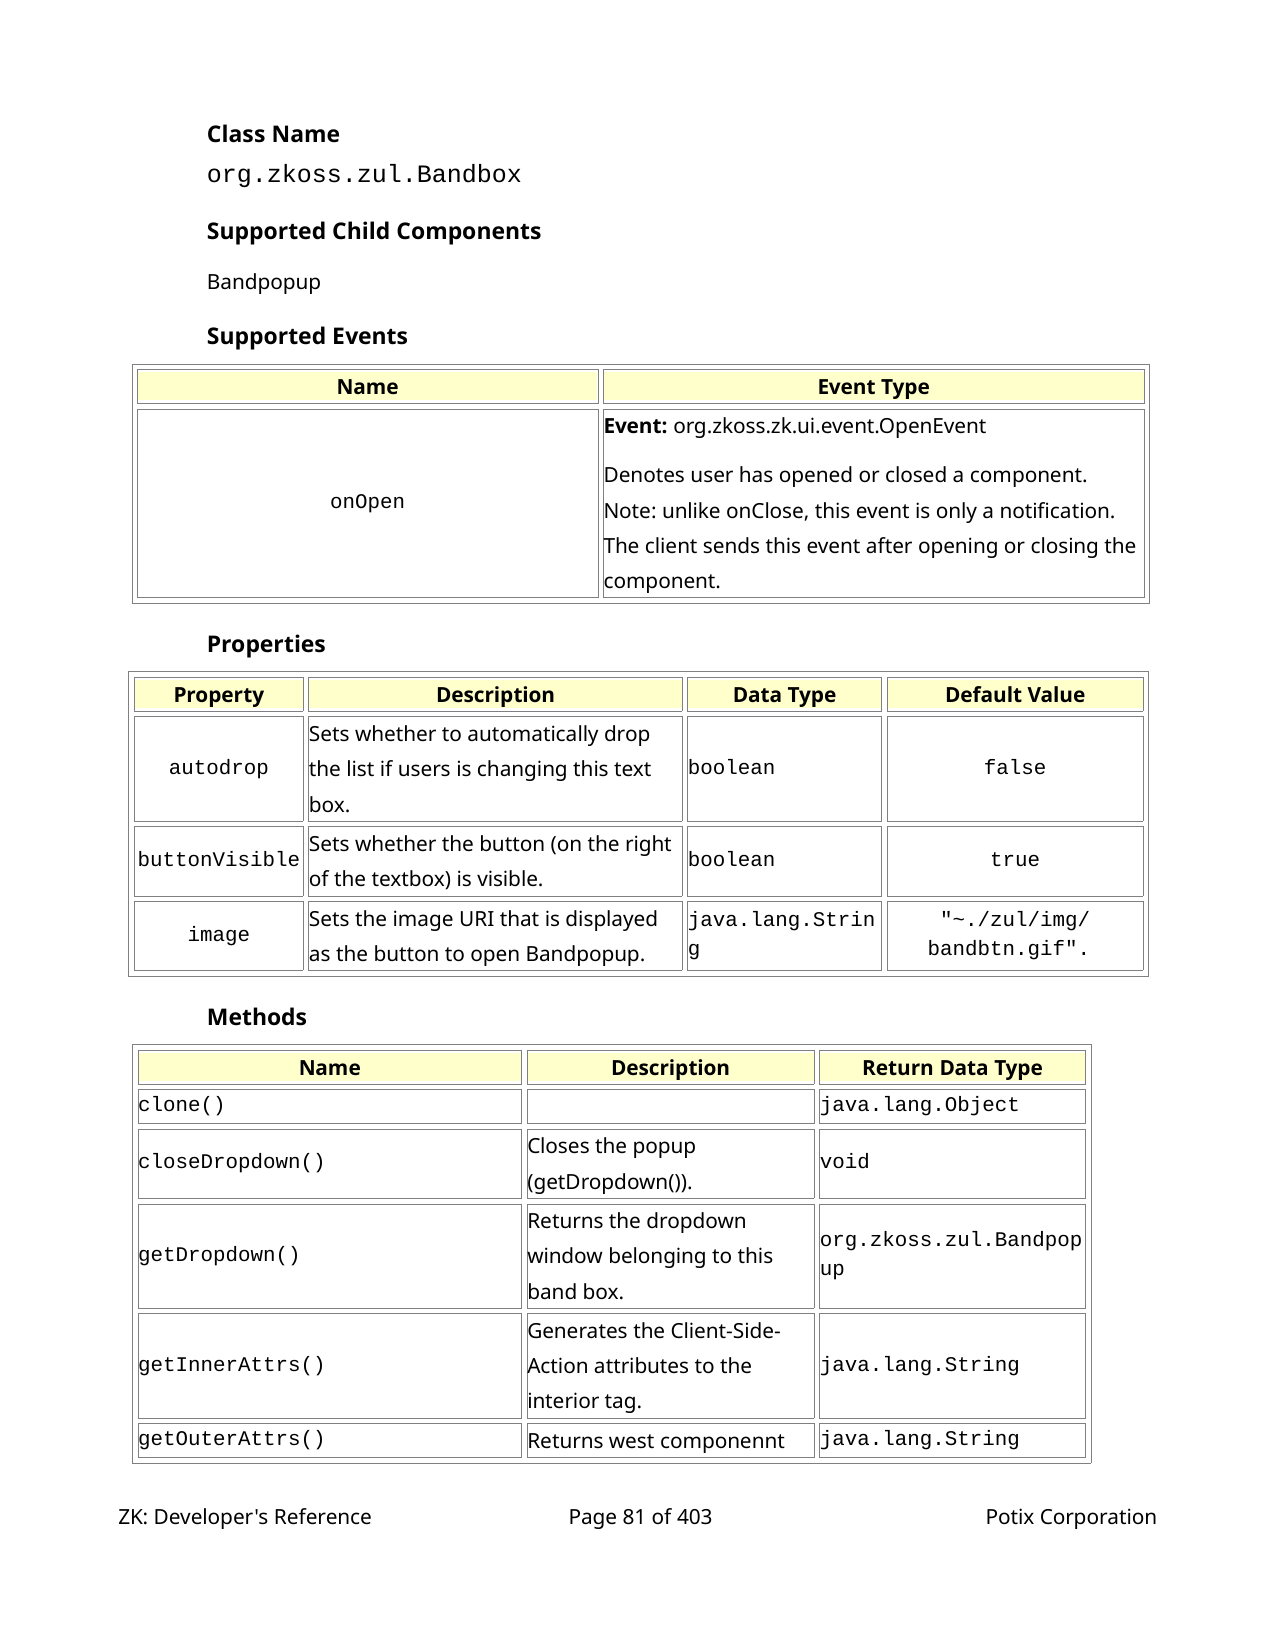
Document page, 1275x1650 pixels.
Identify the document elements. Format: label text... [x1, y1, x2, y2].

table_cell java.lang.Object [817, 1084, 1088, 1123]
table_cell false [884, 711, 1146, 821]
table_cell Sets whether the button (on the right of the textbox) is visible. [306, 821, 685, 896]
table_cell buttonVisible [131, 821, 306, 896]
table_cell java.lang.String [685, 896, 884, 970]
table_cell boolean [685, 711, 884, 821]
table_header Data Type [685, 672, 884, 711]
subtitle Supported Child Components [207, 215, 1157, 246]
table_cell "~./zul/img/bandbtn.gif". [884, 896, 1146, 970]
table_header Default Value [884, 672, 1146, 711]
table_header Description [306, 672, 685, 711]
subtitle Supported Events [207, 320, 1157, 351]
subtitle Methods [207, 1001, 1157, 1032]
table_cell Event: org.zkoss.zk.ui.event.OpenEvent Denotes user has opened or closed a component. Note: unlike onClose, this event is only a notification. The client sends this event after opening or closing the component. [600, 403, 1147, 597]
table_cell autodrop [131, 711, 306, 821]
table_cell closeDropdown() [135, 1123, 524, 1198]
table_cell true [884, 821, 1146, 896]
text Bandpopup [207, 267, 1157, 295]
table_cell getOuterAttrs() [135, 1418, 524, 1457]
table_cell void [817, 1123, 1088, 1198]
table_cell image [131, 896, 306, 970]
table_cell Sets whether to automatically drop the list if users is changing this text box. [306, 711, 685, 821]
table_cell Returns the dropdown window belonging to this band box. [524, 1198, 817, 1308]
table_cell [528, 1090, 814, 1123]
text org.zkoss.zul.Bandbox [207, 162, 1157, 190]
table_cell Sets the image URI that is displayed as the button to open Bandpopup. [306, 896, 685, 970]
table_cell clone() [135, 1084, 524, 1123]
table_cell boolean [685, 821, 884, 896]
table_cell java.lang.String [817, 1308, 1088, 1418]
table_cell onOpen [134, 403, 600, 597]
table_header Property [131, 672, 306, 711]
table_cell java.lang.String [817, 1418, 1088, 1457]
table_cell [524, 1084, 817, 1123]
subtitle Class Name [207, 118, 1157, 149]
table_header Name [134, 365, 600, 403]
table_cell Returns west componennt [524, 1418, 817, 1457]
table_cell Closes the popup (getDropdown()). [524, 1123, 817, 1198]
table_header Name [135, 1045, 524, 1084]
table_header Event Type [600, 365, 1147, 403]
subtitle Properties [207, 628, 1157, 659]
table_cell getInnerAttrs() [135, 1308, 524, 1418]
table_header Description [524, 1045, 817, 1084]
table_header Return Data Type [817, 1045, 1088, 1084]
table_cell Generates the Client-Side-Action attributes to the interior tag. [524, 1308, 817, 1418]
table_cell getDropdown() [135, 1198, 524, 1308]
table_cell org.zkoss.zul.Bandpopup [817, 1198, 1088, 1308]
